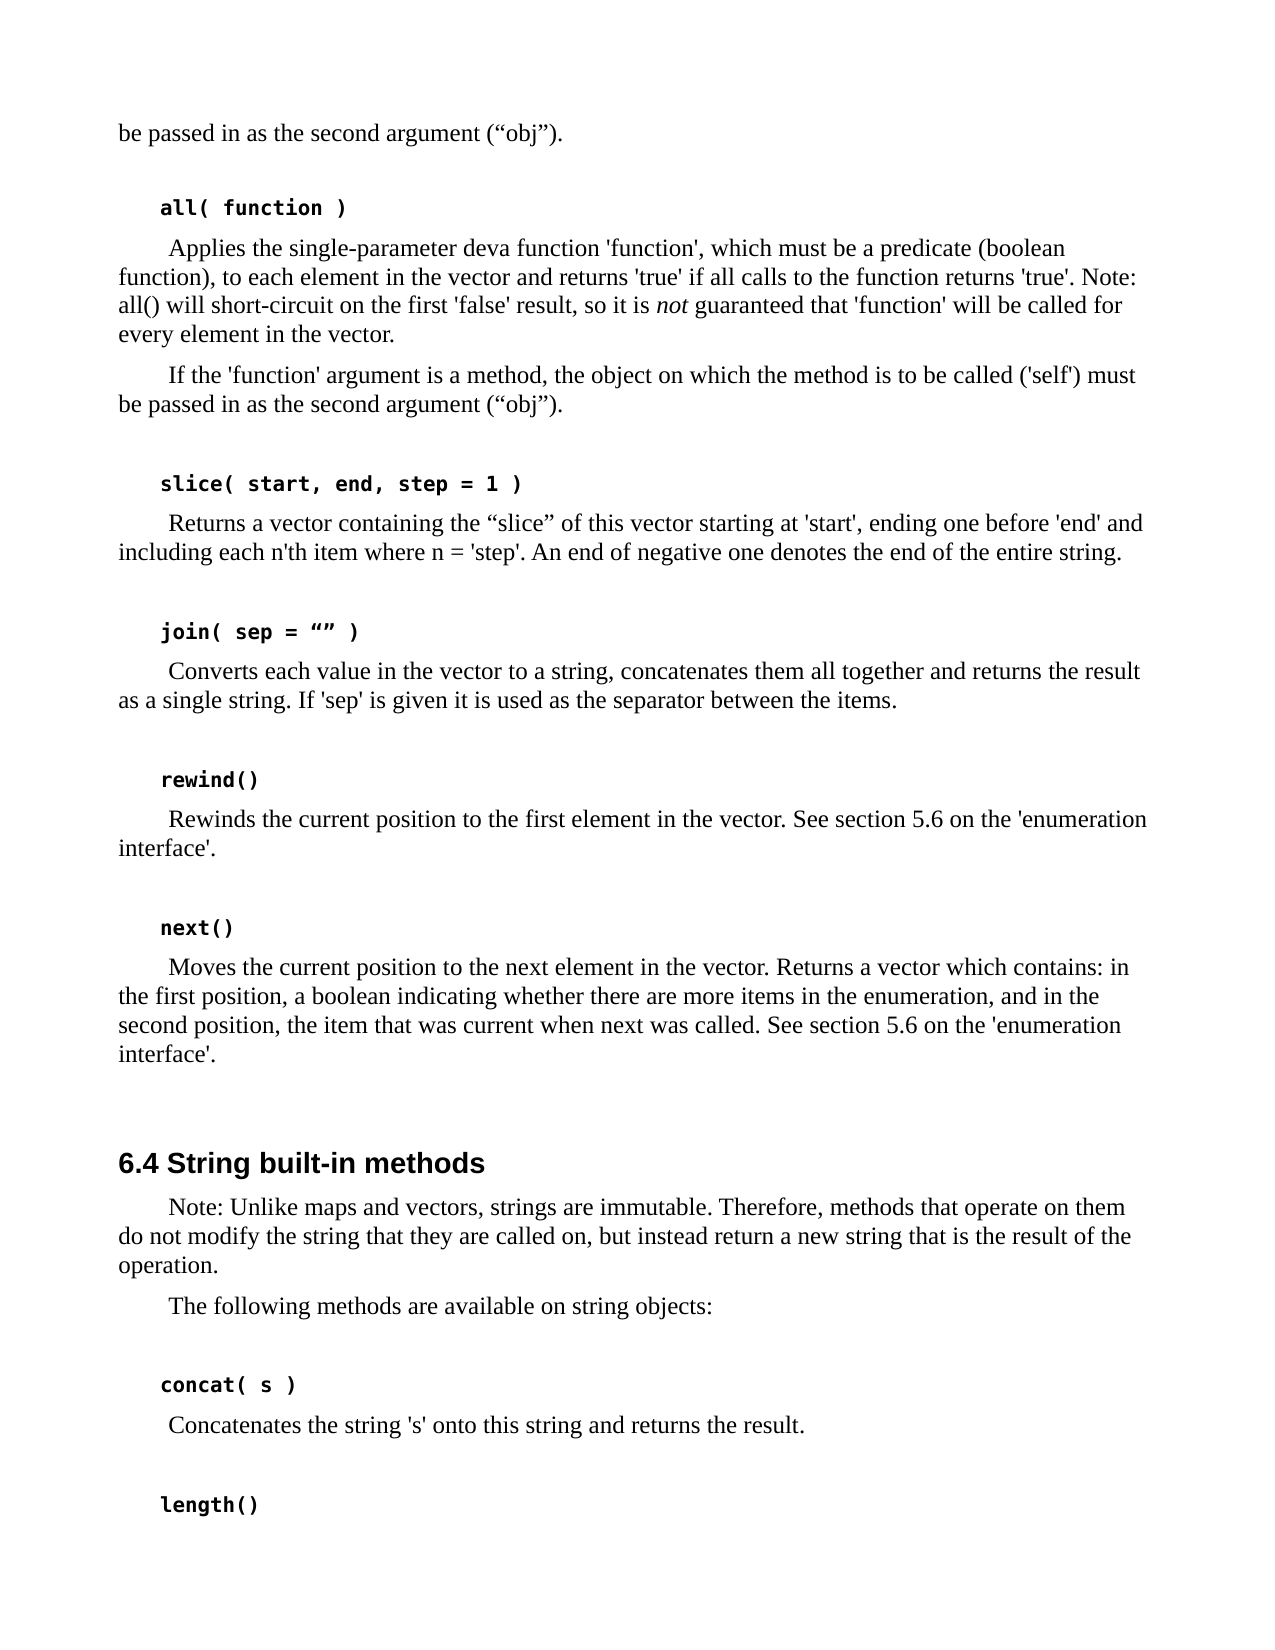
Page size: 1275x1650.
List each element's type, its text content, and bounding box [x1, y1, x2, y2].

text Moves the current position to the next element in the vector. Returns a vector which contains: in the first position, a boolean indicating whether there are more items in the enumeration, and in the second position, the item that was current when next was called. See section 5.6 on the 'enumeration interface'. [118, 952, 1157, 1067]
text length() [118, 1493, 1157, 1517]
text concat( s ) [118, 1373, 1157, 1398]
text slice( start, end, step = 1 ) [118, 472, 1157, 496]
text Applies the single-parameter deva function 'function', which must be a predicate (boolean function), to each element in the vector and returns 'true' if all calls to the function returns 'true'. Note: all() will short-circuit on the first 'false' result, so it is not guaranteed that 'function' will be called for every element in the vector. [118, 233, 1157, 348]
text rewind() [118, 768, 1157, 792]
text The following methods are available on string objects: [118, 1291, 1157, 1320]
text next() [118, 916, 1157, 940]
text join( sep = “” ) [118, 620, 1157, 644]
text Converts each value in the vector to a string, concatenates them all together and returns the result as a single string. If 'sep' is given it is used as the separator between the items. [118, 656, 1157, 714]
text Note: Unlike maps and vectors, strings are immutable. Therefore, methods that operate on them do not modify the string that they are called on, but instead return a new string that is the result of the operation. [118, 1192, 1157, 1278]
text all( function ) [118, 196, 1157, 220]
text Rewinds the current position to the first element in the vector. See section 5.6 on the 'enumeration interface'. [118, 804, 1157, 862]
text Returns a vector containing the “slice” of this vector starting at 'start', ending one before 'end' and including each n'th item where n = 'step'. An end of negative one denotes the end of the entire string. [118, 508, 1157, 566]
text Concatenates the string 's' onto this string and returns the result. [118, 1410, 1157, 1439]
subtitle 6.4 String built-in methods [118, 1146, 1157, 1180]
text be passed in as the second argument (“obj”). [118, 118, 1157, 147]
text If the 'function' argument is a method, the object on which the method is to be called ('self') must be passed in as the second argument (“obj”). [118, 360, 1157, 418]
